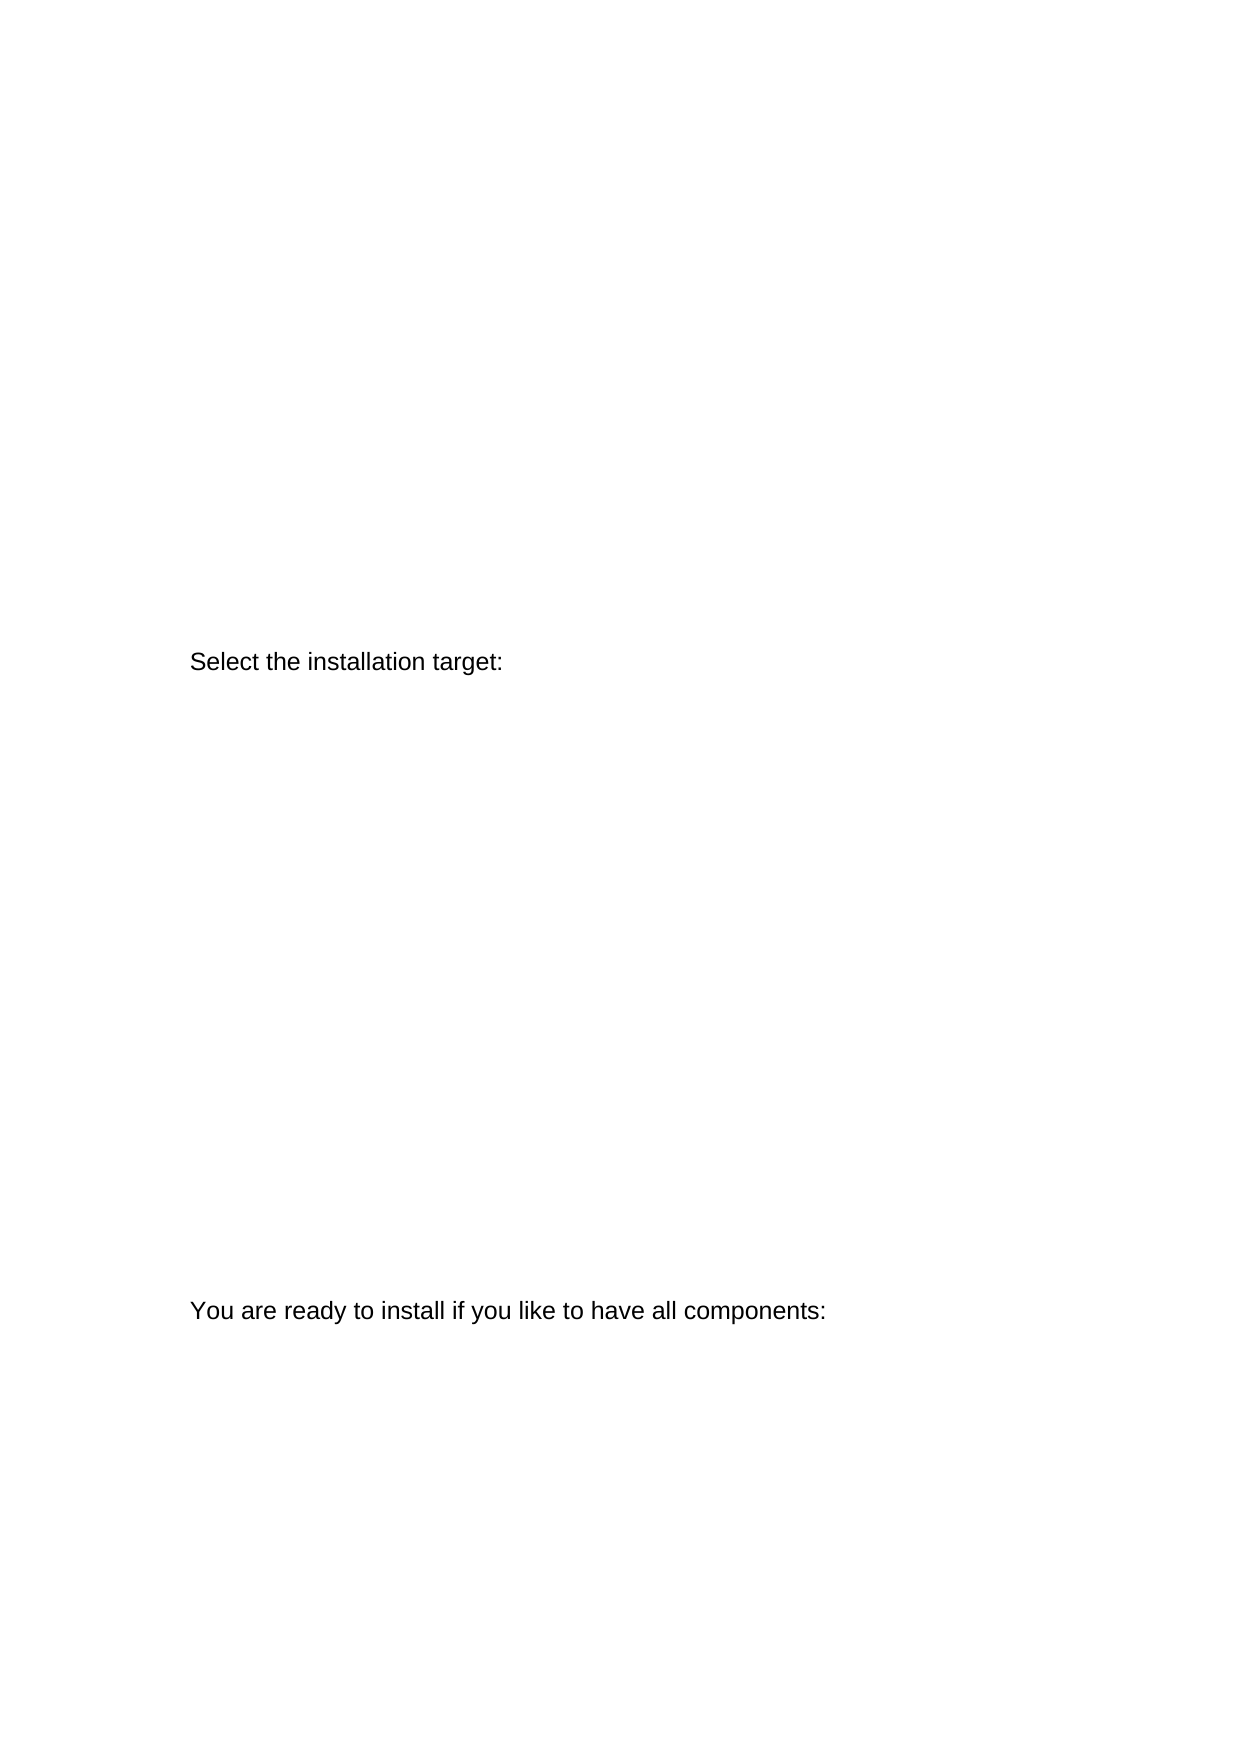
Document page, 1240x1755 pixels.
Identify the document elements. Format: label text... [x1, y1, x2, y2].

text Select the installation target: [189, 148, 1050, 676]
text You are ready to install if you like to have all components: [189, 1297, 1050, 1324]
